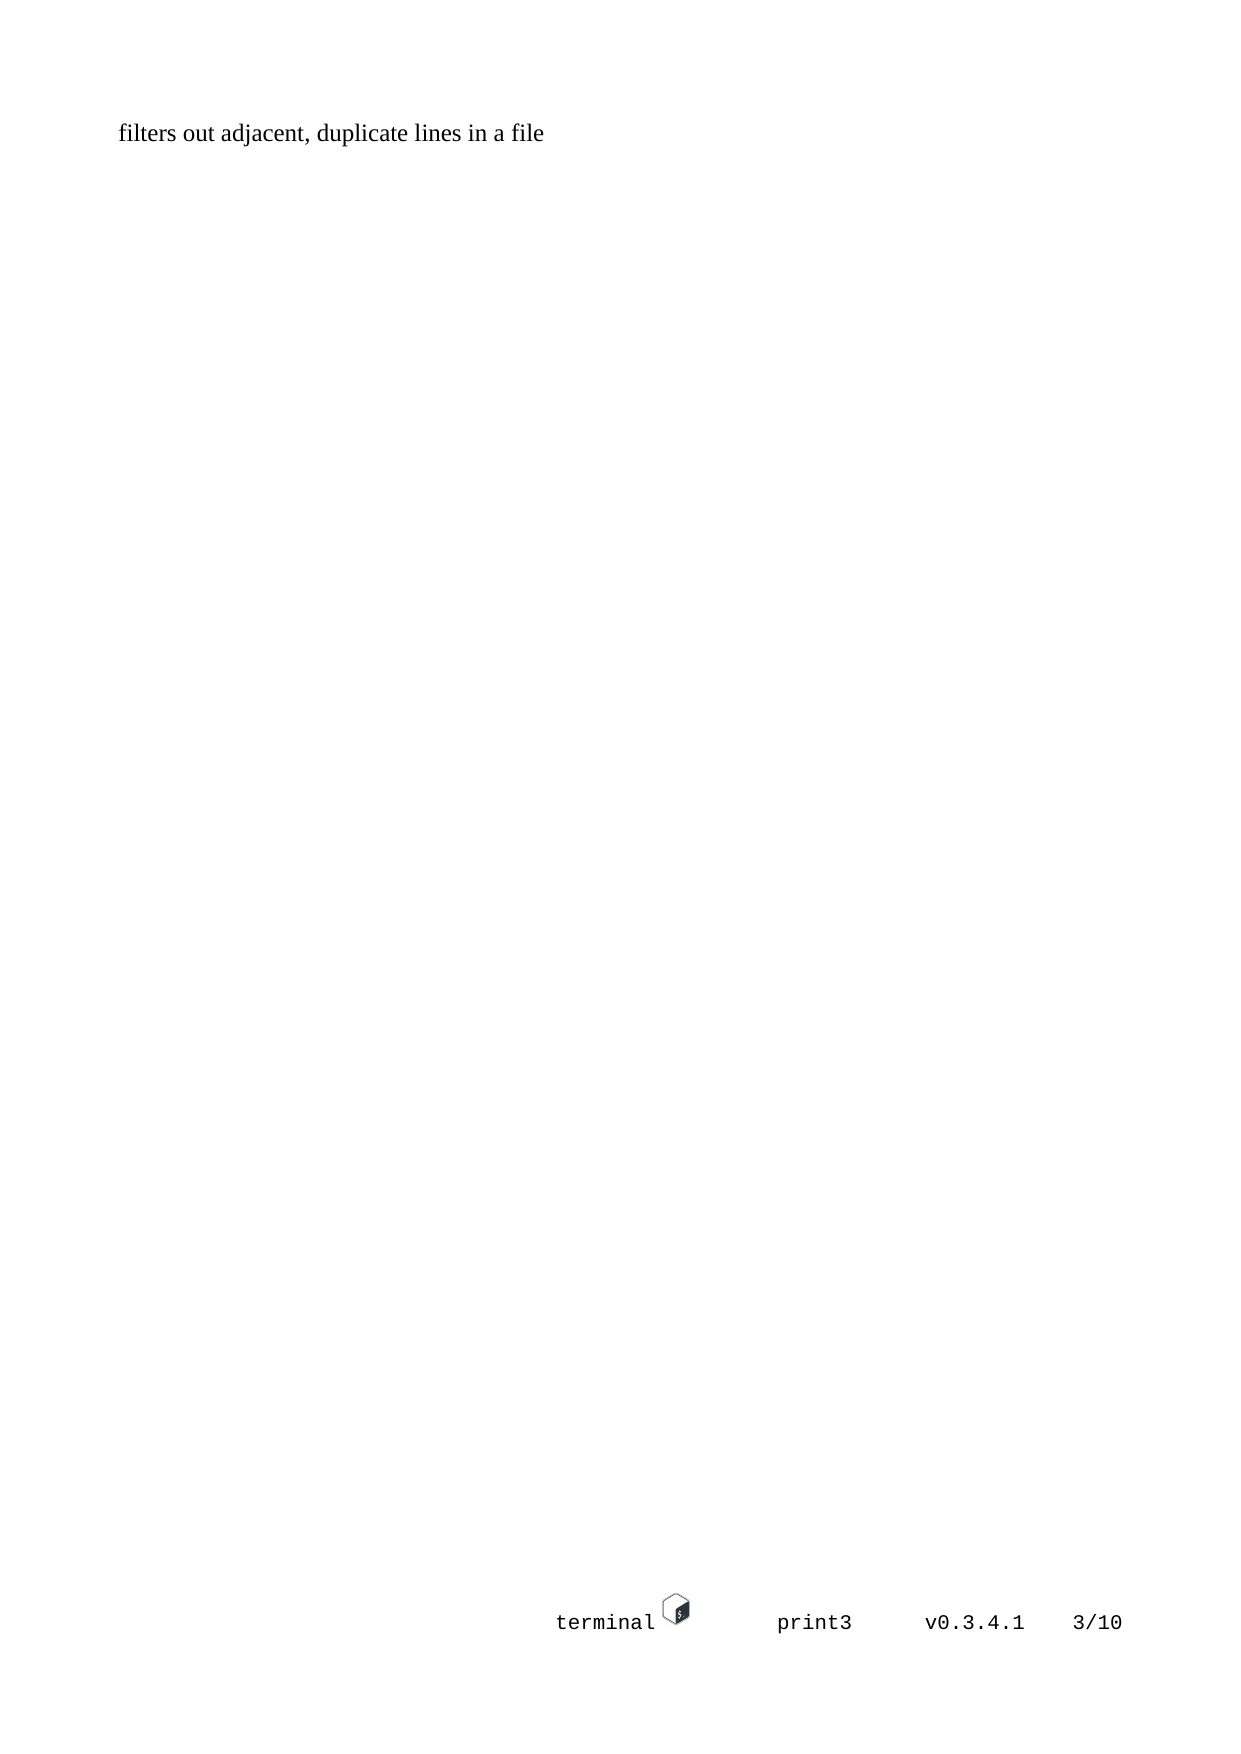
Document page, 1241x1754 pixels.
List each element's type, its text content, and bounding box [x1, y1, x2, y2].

text filters out adjacent, duplicate lines in a file [118, 118, 591, 147]
picture [655, 1588, 697, 1630]
